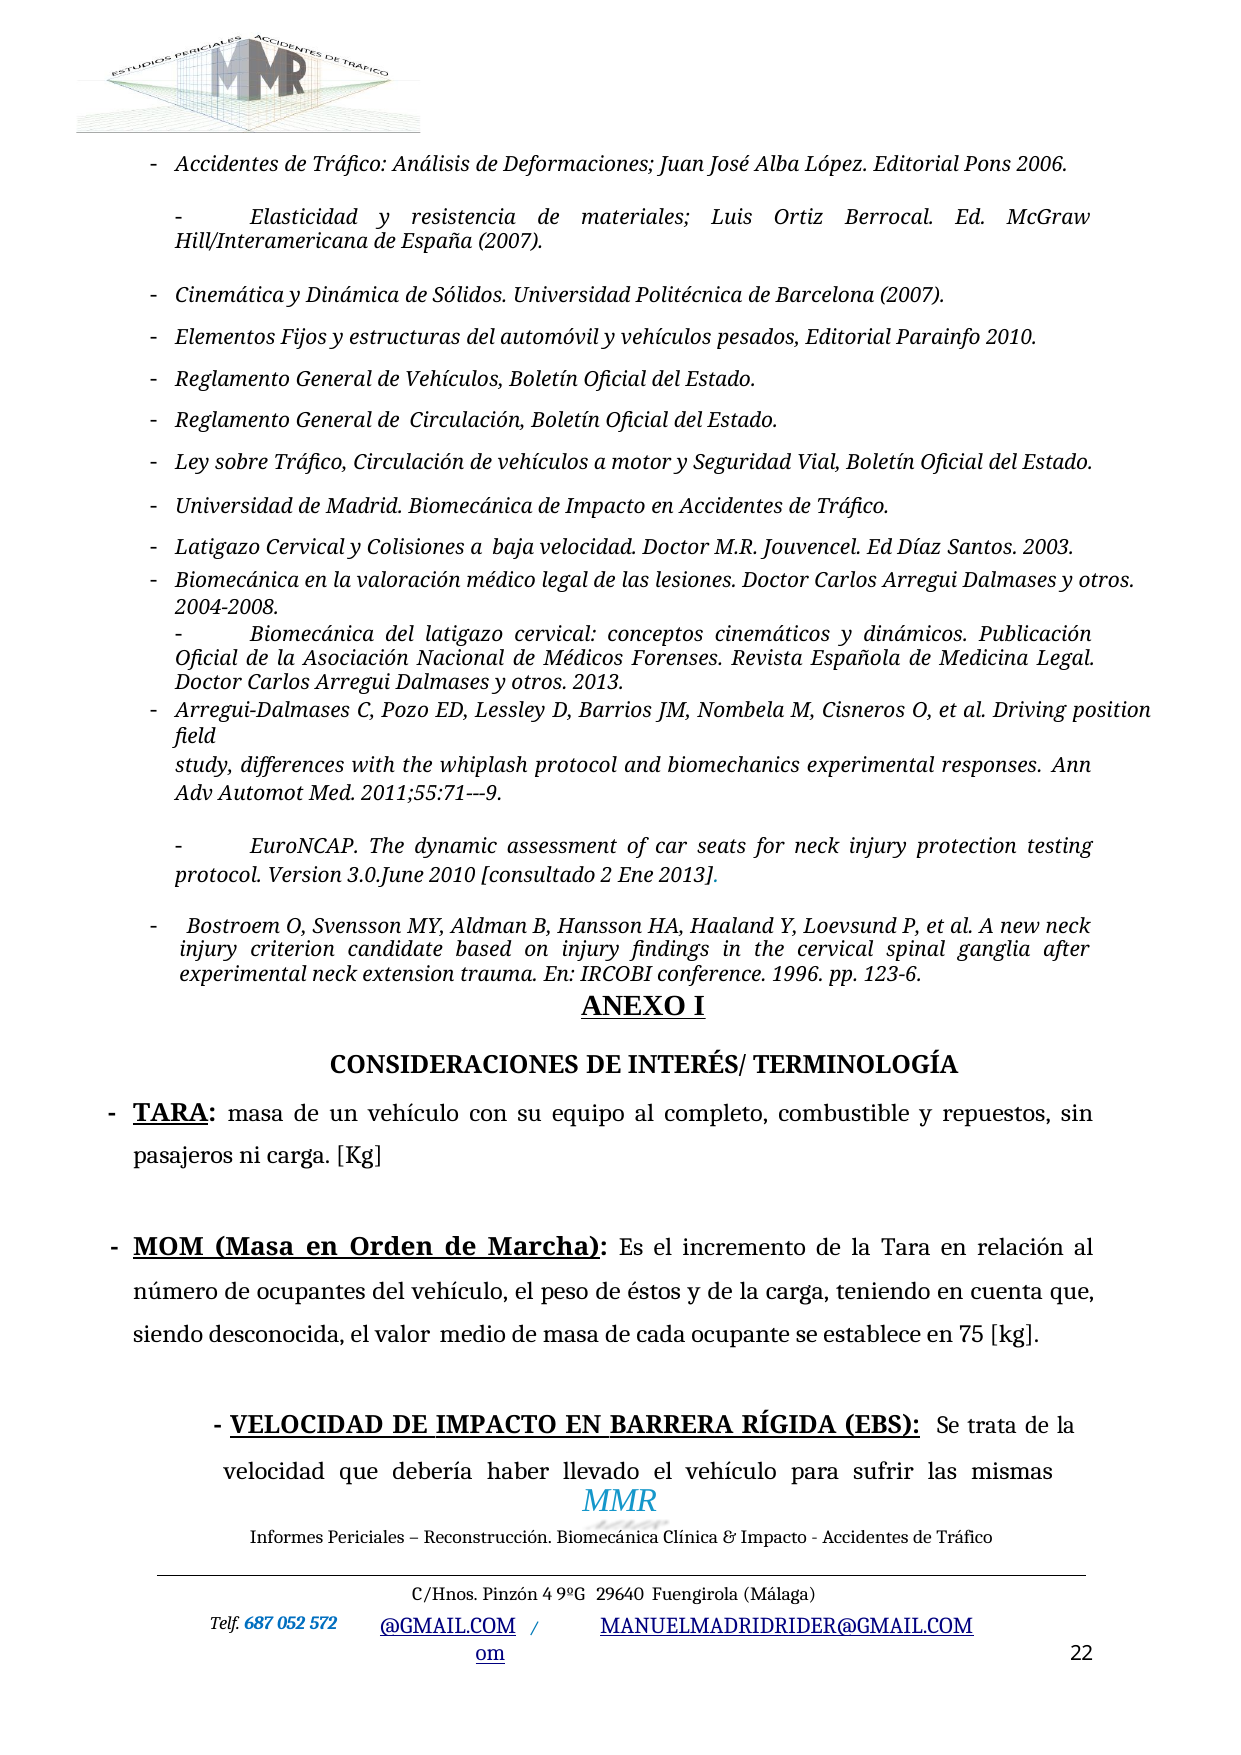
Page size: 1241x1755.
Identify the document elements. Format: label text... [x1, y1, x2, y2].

list Reglamento General de Vehículos, Boletín Oficial del Estado. [150, 362, 1152, 393]
text study, differences with the whiplash protocol and biomechanics experimental responses. Ann Adv Automot Med. 2011;55:71---9. [175, 750, 1093, 807]
list Elementos Fijos y estructuras del automóvil y vehículos pesados, Editorial Parainfo 2010. [150, 320, 1152, 351]
list Accidentes de Tráfico: Análisis de Deformaciones; Juan José Alba López. Editorial Pons 2006. [150, 147, 1152, 178]
list Bostroem O, Svensson MY, Aldman B, Hansson HA, Haaland Y, Loevsund P, et al. A new neck injury criterion candidate based on injury findings in the cervical spinal ganglia after experimental neck extension trauma. En: IRCOBI conference. 1996. pp. 123-6. [150, 912, 1094, 987]
list Universidad de Madrid. Biomecánica de Impacto en Accidentes de Tráfico. [150, 489, 1152, 520]
text velocidad que debería haber llevado el vehículo para sufrir las mismas [223, 1457, 1152, 1485]
list EuroNCAP. The dynamic assessment of car seats for neck injury protection testing protocol. Version 3.0.June 2010 [consultado 2 Ene 2013]. [175, 829, 1094, 889]
list Reglamento General de Circulación, Boletín Oficial del Estado. [150, 403, 1152, 434]
list Elasticidad y resistencia de materiales; Luis Ortiz Berrocal. Ed. McGraw Hill/Interamericana de España (2007). [175, 203, 1094, 254]
list Latigazo Cervical y Colisiones a baja velocidad. Doctor M.R. Jouvencel. Ed Díaz Santos. 2003. [150, 530, 1152, 561]
list MOM (Masa en Orden de Marcha): Es el incremento de la Tara en relación al número de ocupantes del vehículo, el peso de éstos y de la carga, teniendo en cuenta que, siendo desconocida, el valor medio de masa de cada ocupante se establece en 75 [kg]. [110, 1228, 1094, 1349]
list Biomecánica en la valoración médico legal de las lesiones. Doctor Carlos Arregui Dalmases y otros. 2004-2008. [150, 567, 1152, 620]
list Cinemática y Dinámica de Sólidos. Universidad Politécnica de Barcelona (2007). [150, 278, 1152, 309]
subtitle CONSIDERACIONES DE INTERÉS/ TERMINOLOGÍA [136, 1047, 1152, 1081]
list VELOCIDAD DE IMPACTO EN BARRERA RÍGIDA (EBS): Se trata de la [213, 1407, 1152, 1441]
list TARA: masa de un vehículo con su equipo al completo, combustible y repuestos, sin pasajeros ni carga. [Kg] [108, 1094, 1095, 1170]
list Arregui-Dalmases C, Pozo ED, Lessley D, Barrios JM, Nombela M, Cisneros O, et al. Driving position field [150, 696, 1152, 749]
subtitle ANEXO I [134, 988, 1152, 1022]
list Biomecánica del latigazo cervical: conceptos cinemáticos y dinámicos. Publicación Oficial de la Asociación Nacional de Médicos Forenses. Revista Española de Medicina Legal. Doctor Carlos Arregui Dalmases y otros. 2013. [175, 621, 1095, 696]
list Ley sobre Tráfico, Circulación de vehículos a motor y Seguridad Vial, Boletín Oficial del Estado. [150, 445, 1152, 476]
